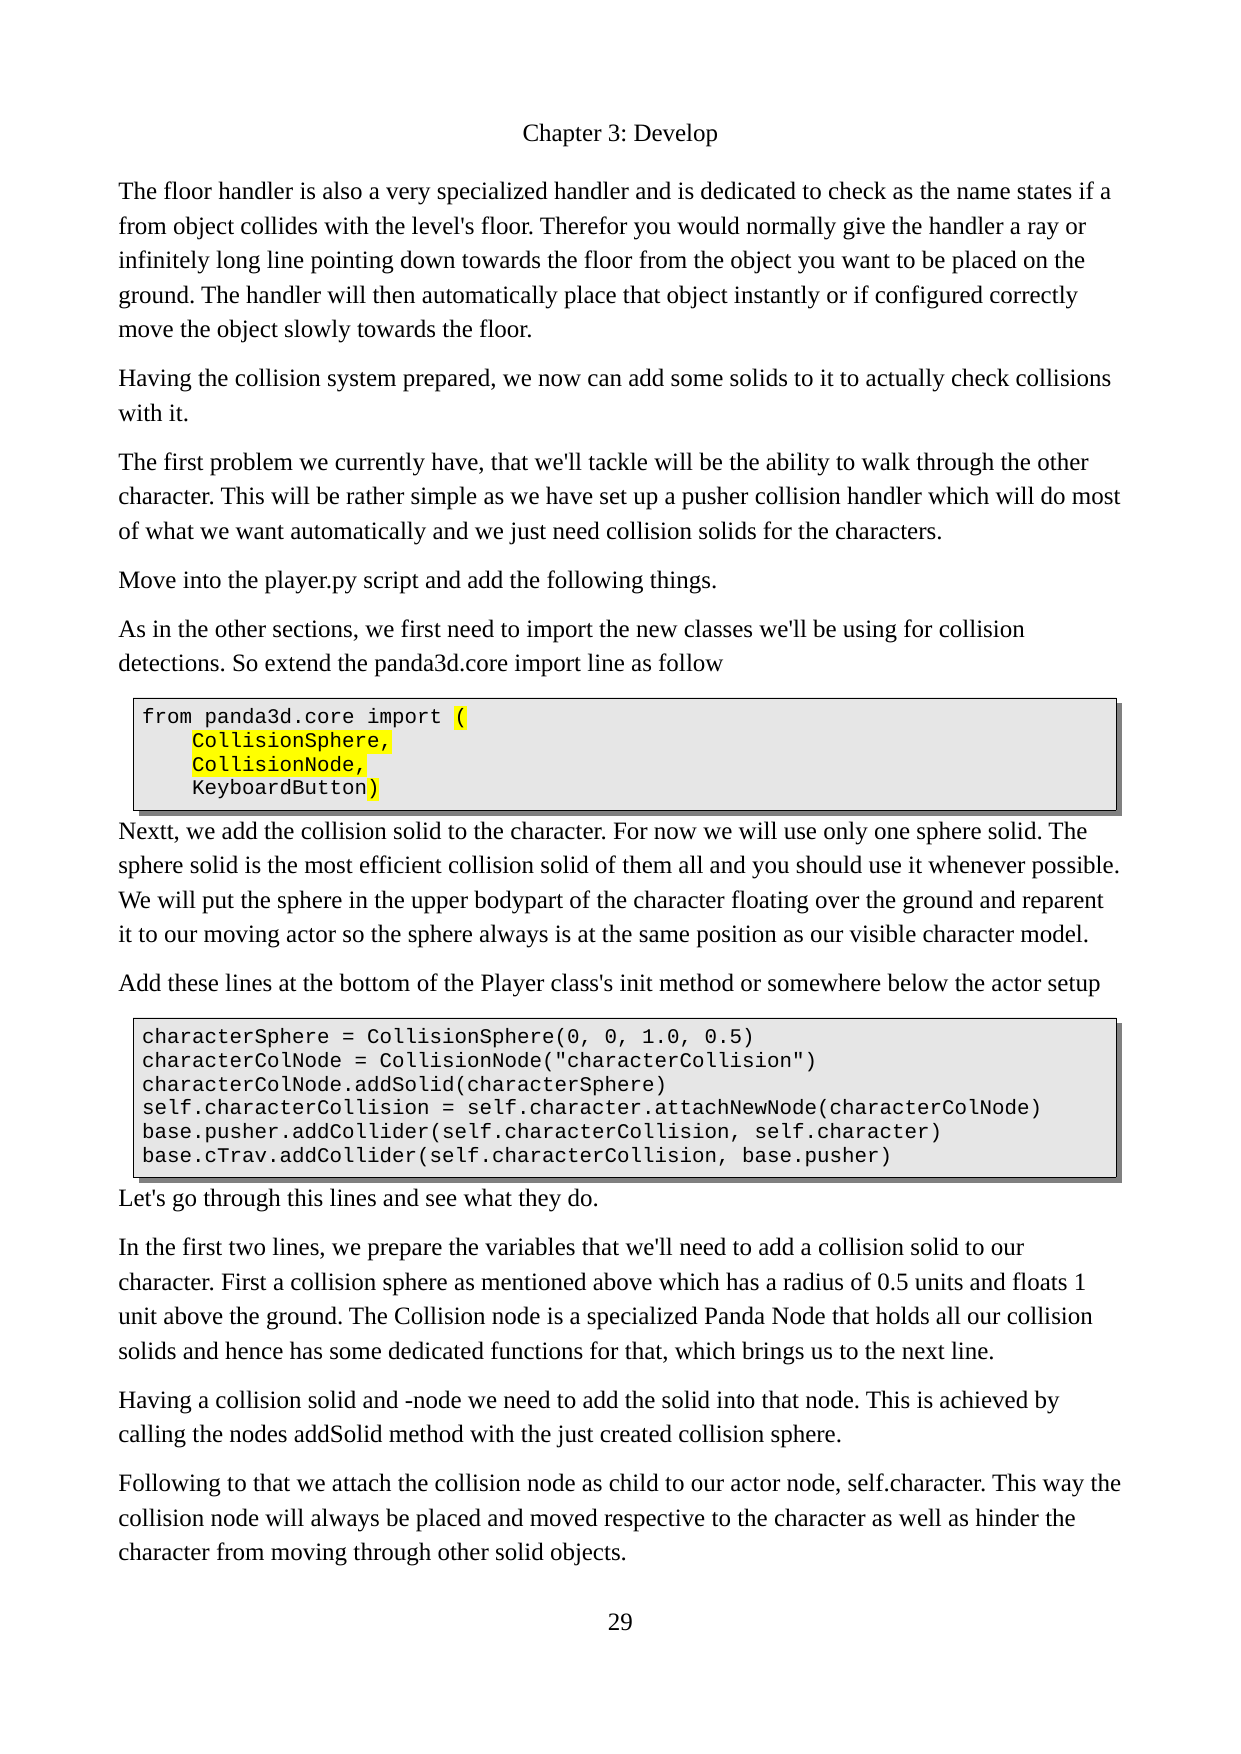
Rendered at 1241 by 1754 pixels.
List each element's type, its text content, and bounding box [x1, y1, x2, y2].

text from panda3d.core import ( [134, 699, 1116, 721]
text base.cTrav.addCollider(self.characterCollision, base.pusher) [134, 1136, 1116, 1177]
text characterSphere = CollisionSphere(0, 0, 1.0, 0.5) [134, 1019, 1116, 1041]
text base.pusher.addCollider(self.characterCollision, self.character) [134, 1112, 1116, 1136]
text characterColNode = CollisionNode("characterCollision") [134, 1041, 1116, 1065]
text Move into the player.py script and add the following things. [118, 565, 1122, 594]
text Having a collision solid and -node we need to add the solid into that node. This is achieved by calling the nodes addSolid method with the just created collision sphere. [118, 1385, 1122, 1448]
text Following to that we attach the collision node as child to our actor node, self.character. This way the collision node will always be placed and moved respective to the character as well as hinder the character from moving through other solid objects. [118, 1468, 1122, 1566]
text Having the collision system prepared, we now can add some solids to it to actually check collisions with it. [118, 363, 1122, 427]
text As in the other sections, we first need to import the new classes we'll be using for collision detections. So extend the panda3d.core import line as follow [118, 614, 1122, 677]
text Add these lines at the bottom of the Player class's init method or somewhere below the actor setup [118, 968, 1122, 997]
text KeyboardButton) [134, 768, 1116, 810]
text CollisionNode, [134, 745, 1116, 768]
text The floor handler is also a very specialized handler and is dedicated to check as the name states if a from object collides with the level's floor. Therefor you would normally give the handler a ray or infinitely long line pointing down towards the floor from the object you want to be placed on the ground. The handler will then automatically place that object instantly or if configured correctly move the object slowly towards the floor. [118, 176, 1122, 343]
text Nextt, we add the collision solid to the character. For now we will use only one sphere solid. The sphere solid is the most efficient collision solid of them all and you should use it whenever possible. We will put the sphere in the upper bodypart of the character floating over the ground and reparent it to our moving actor so the sphere always is at the same position as our visible character model. [118, 816, 1122, 948]
text In the first two lines, we prepare the variables that we'll need to add a collision solid to our character. First a collision sphere as mentioned above which has a radius of 0.5 units and floats 1 unit above the ground. The Collision node is a specialized Panda Node that holds all our collision solids and hence has some dedicated functions for that, which brings us to the next line. [118, 1232, 1122, 1364]
text Let's go through this lines and see what they do. [118, 1183, 1122, 1212]
text CollisionSphere, [134, 721, 1116, 745]
text The first problem we currently have, that we'll tackle will be the ability to walk through the other character. This will be rather simple as we have set up a pusher collision handler which will do most of what we want automatically and we just need collision solids for the characters. [118, 447, 1122, 544]
text characterColNode.addSolid(characterSphere) [134, 1065, 1116, 1088]
text self.characterCollision = self.character.attachNewNode(characterColNode) [134, 1088, 1116, 1112]
